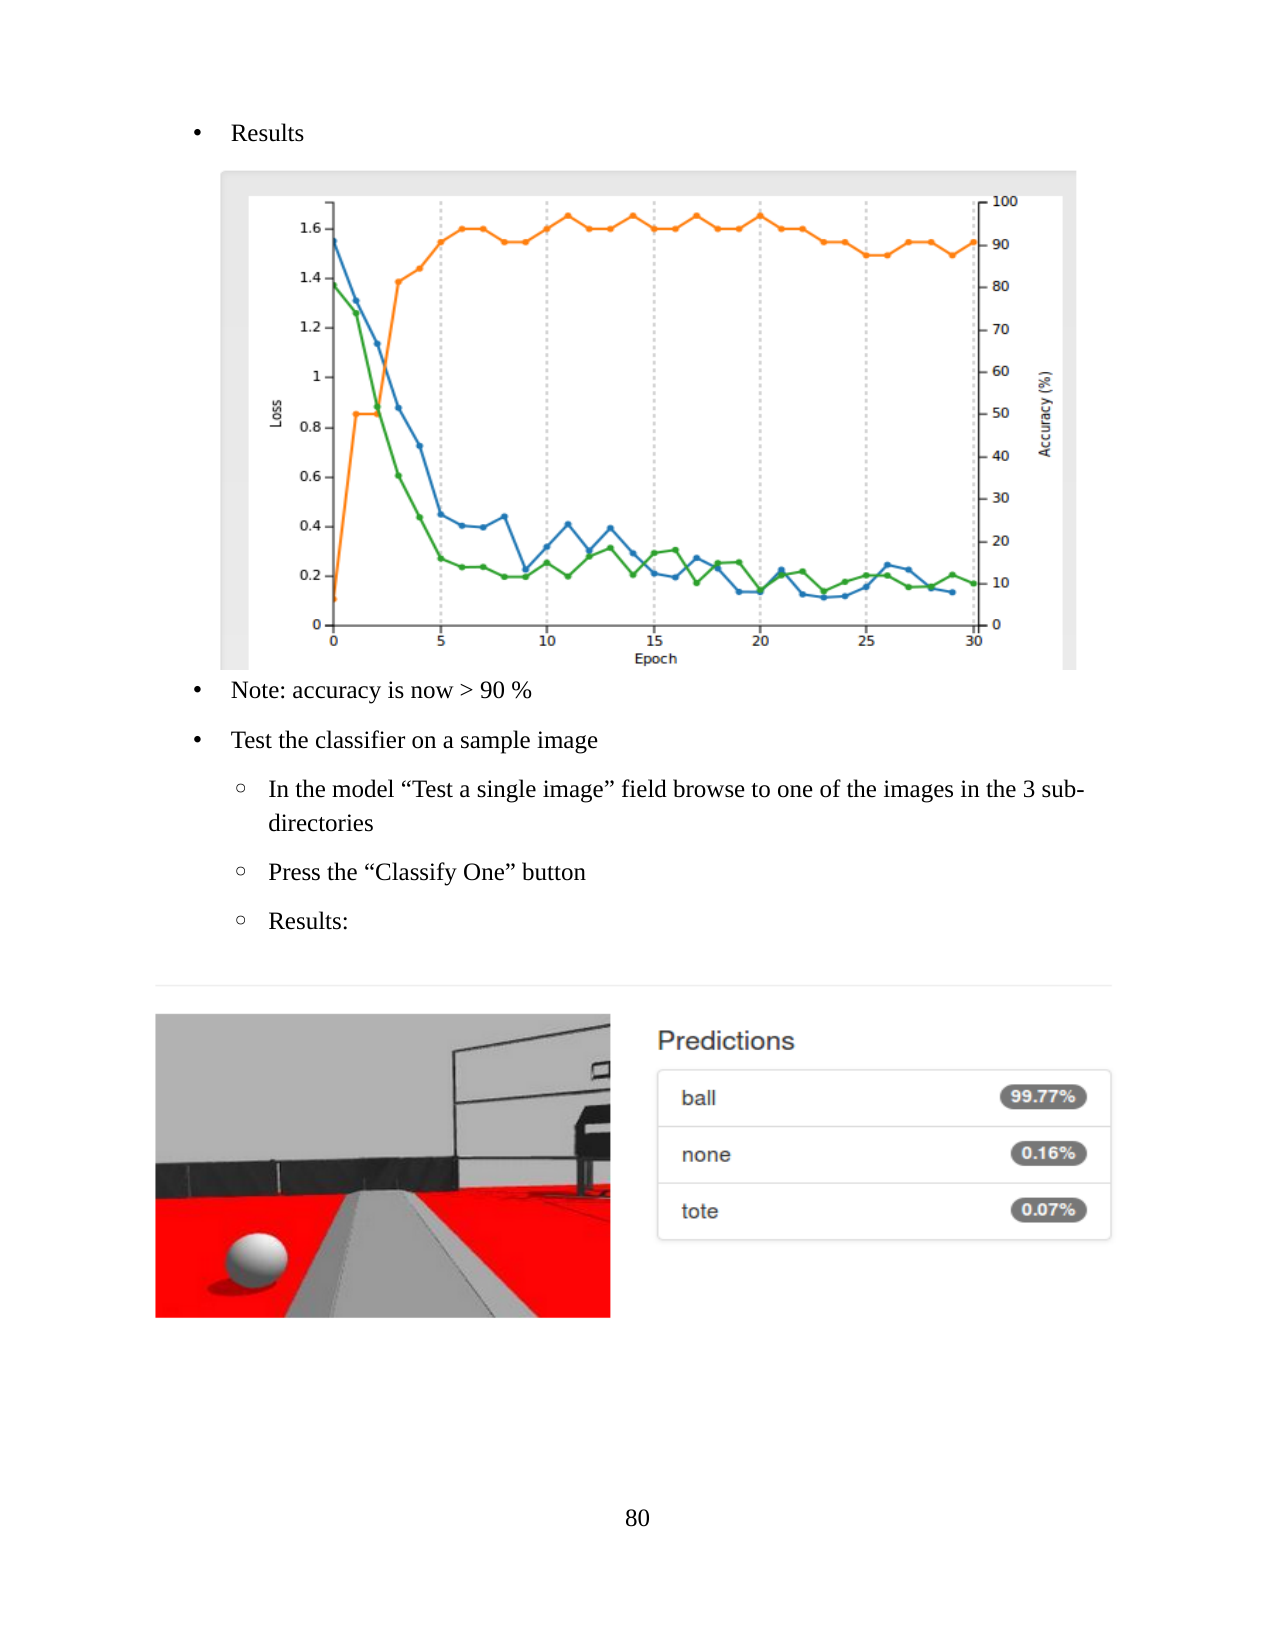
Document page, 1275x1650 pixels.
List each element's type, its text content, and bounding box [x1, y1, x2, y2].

picture [198, 167, 1077, 670]
list In the model “Test a single image” field browse to one of the images in the 3 sub-directories [231, 774, 1157, 837]
list Note: accuracy is now > 90 % [193, 670, 1157, 704]
picture [120, 963, 1154, 1394]
list Test the classifier on a sample image [193, 725, 1157, 753]
list Press the “Classify One” button [231, 857, 1157, 886]
list Results [193, 118, 1157, 147]
list Results: [231, 906, 1157, 935]
